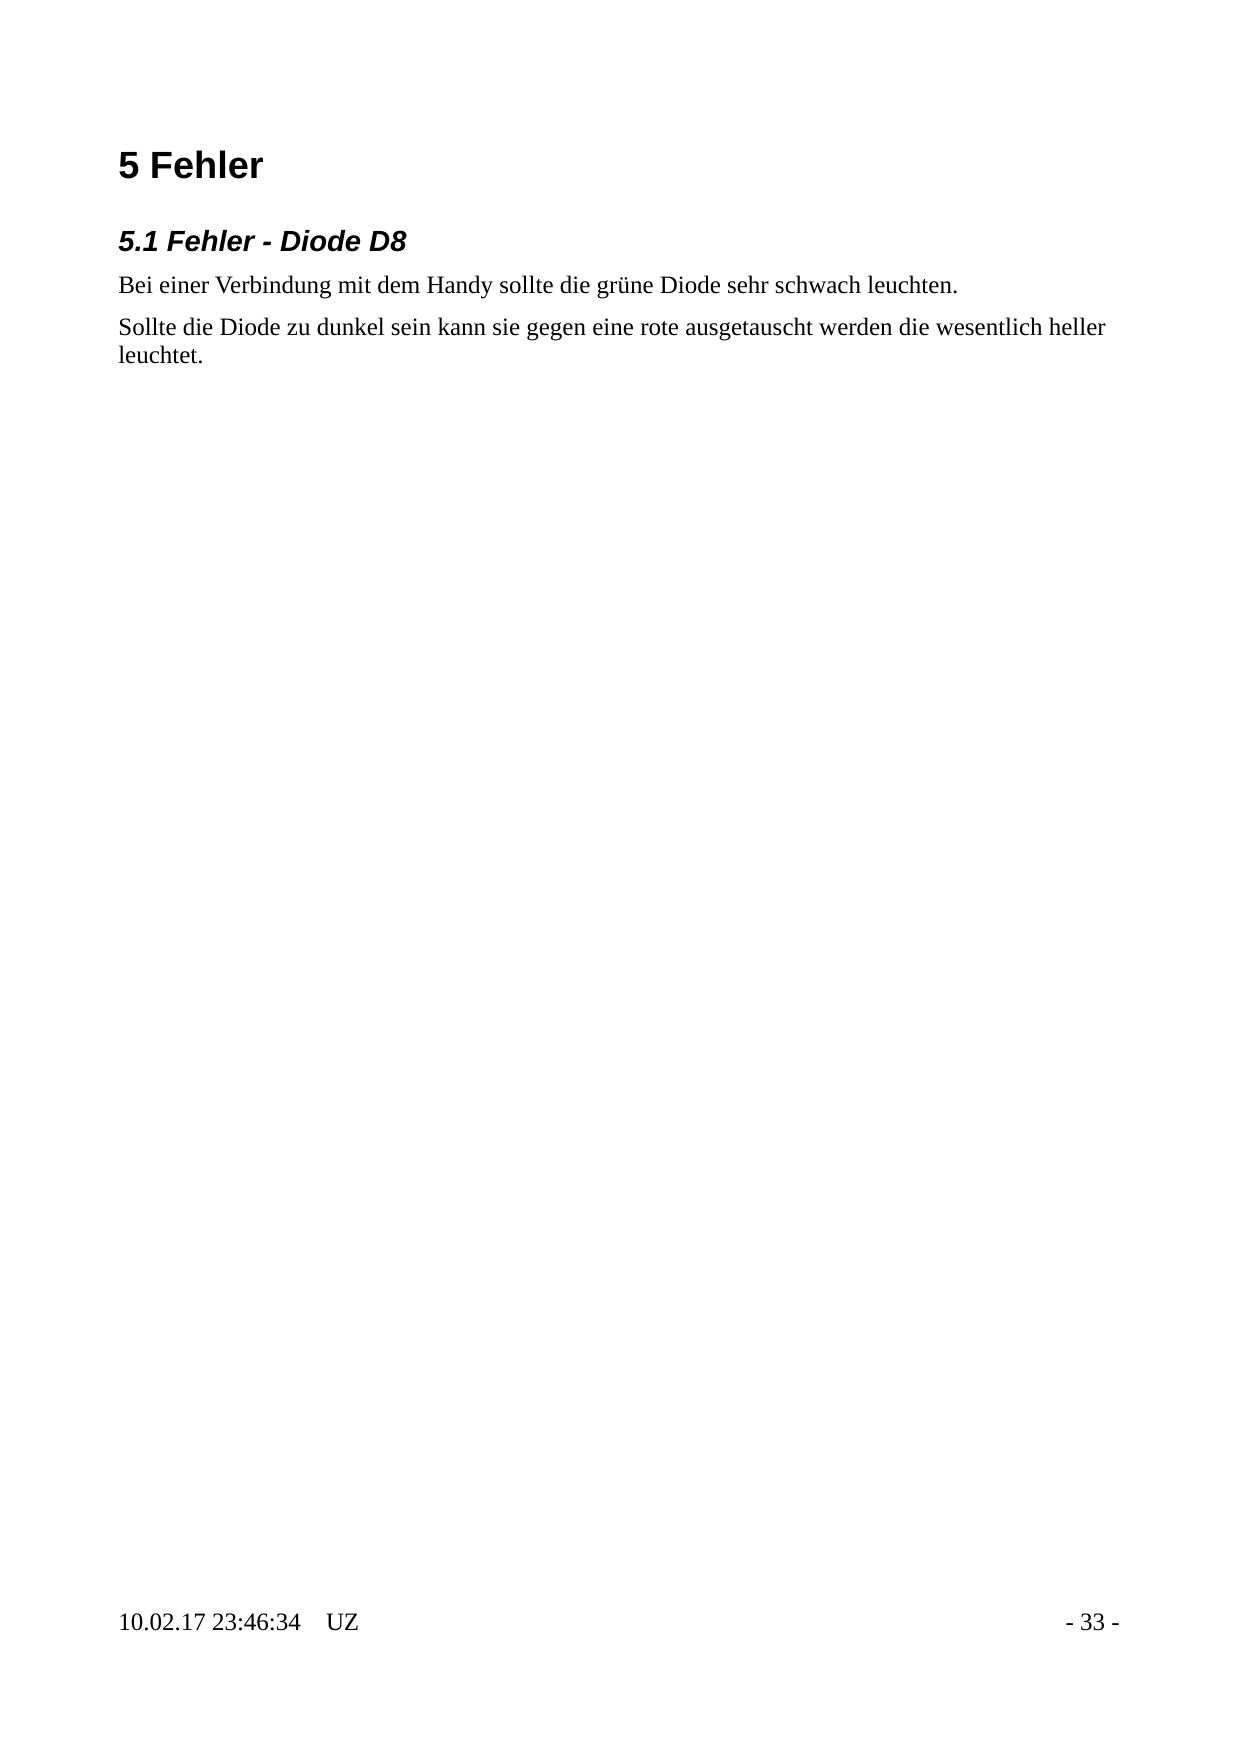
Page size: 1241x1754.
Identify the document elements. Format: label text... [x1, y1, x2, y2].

subtitle 5.1 Fehler - Diode D8 [118, 224, 1122, 258]
text Bei einer Verbindung mit dem Handy sollte die grüne Diode sehr schwach leuchten. [118, 270, 1122, 299]
text Sollte die Diode zu dunkel sein kann sie gegen eine rote ausgetauscht werden die wesentlich heller leuchtet. [118, 312, 1122, 369]
subtitle 5 Fehler [118, 143, 1122, 187]
